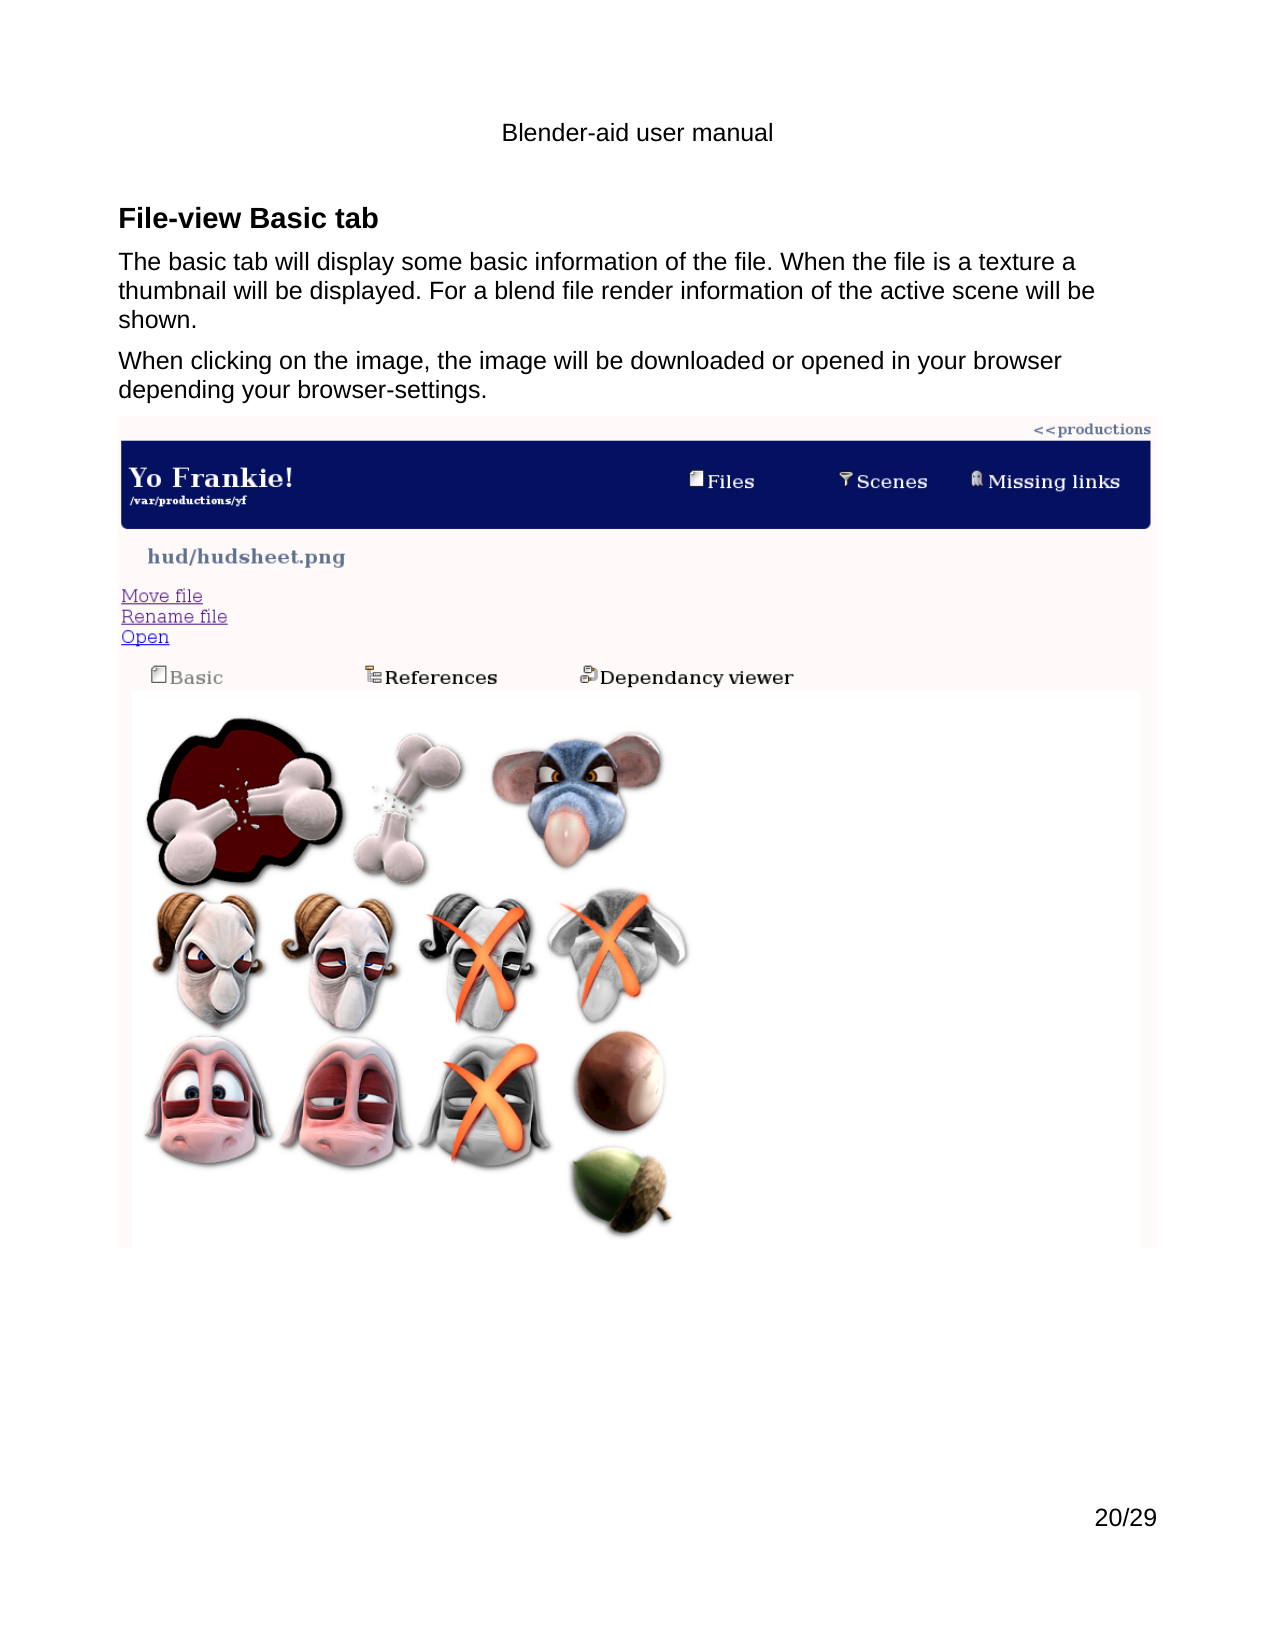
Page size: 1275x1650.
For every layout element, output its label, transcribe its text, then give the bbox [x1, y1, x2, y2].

text The basic tab will display some basic information of the file. When the file is a texture a thumbnail will be displayed. For a blend file render information of the active scene will be shown. [118, 247, 1157, 334]
subtitle File-view Basic tab [118, 201, 1157, 235]
picture [118, 416, 1157, 1248]
text When clicking on the image, the image will be downloaded or opened in your browser depending your browser-settings. [118, 346, 1157, 404]
